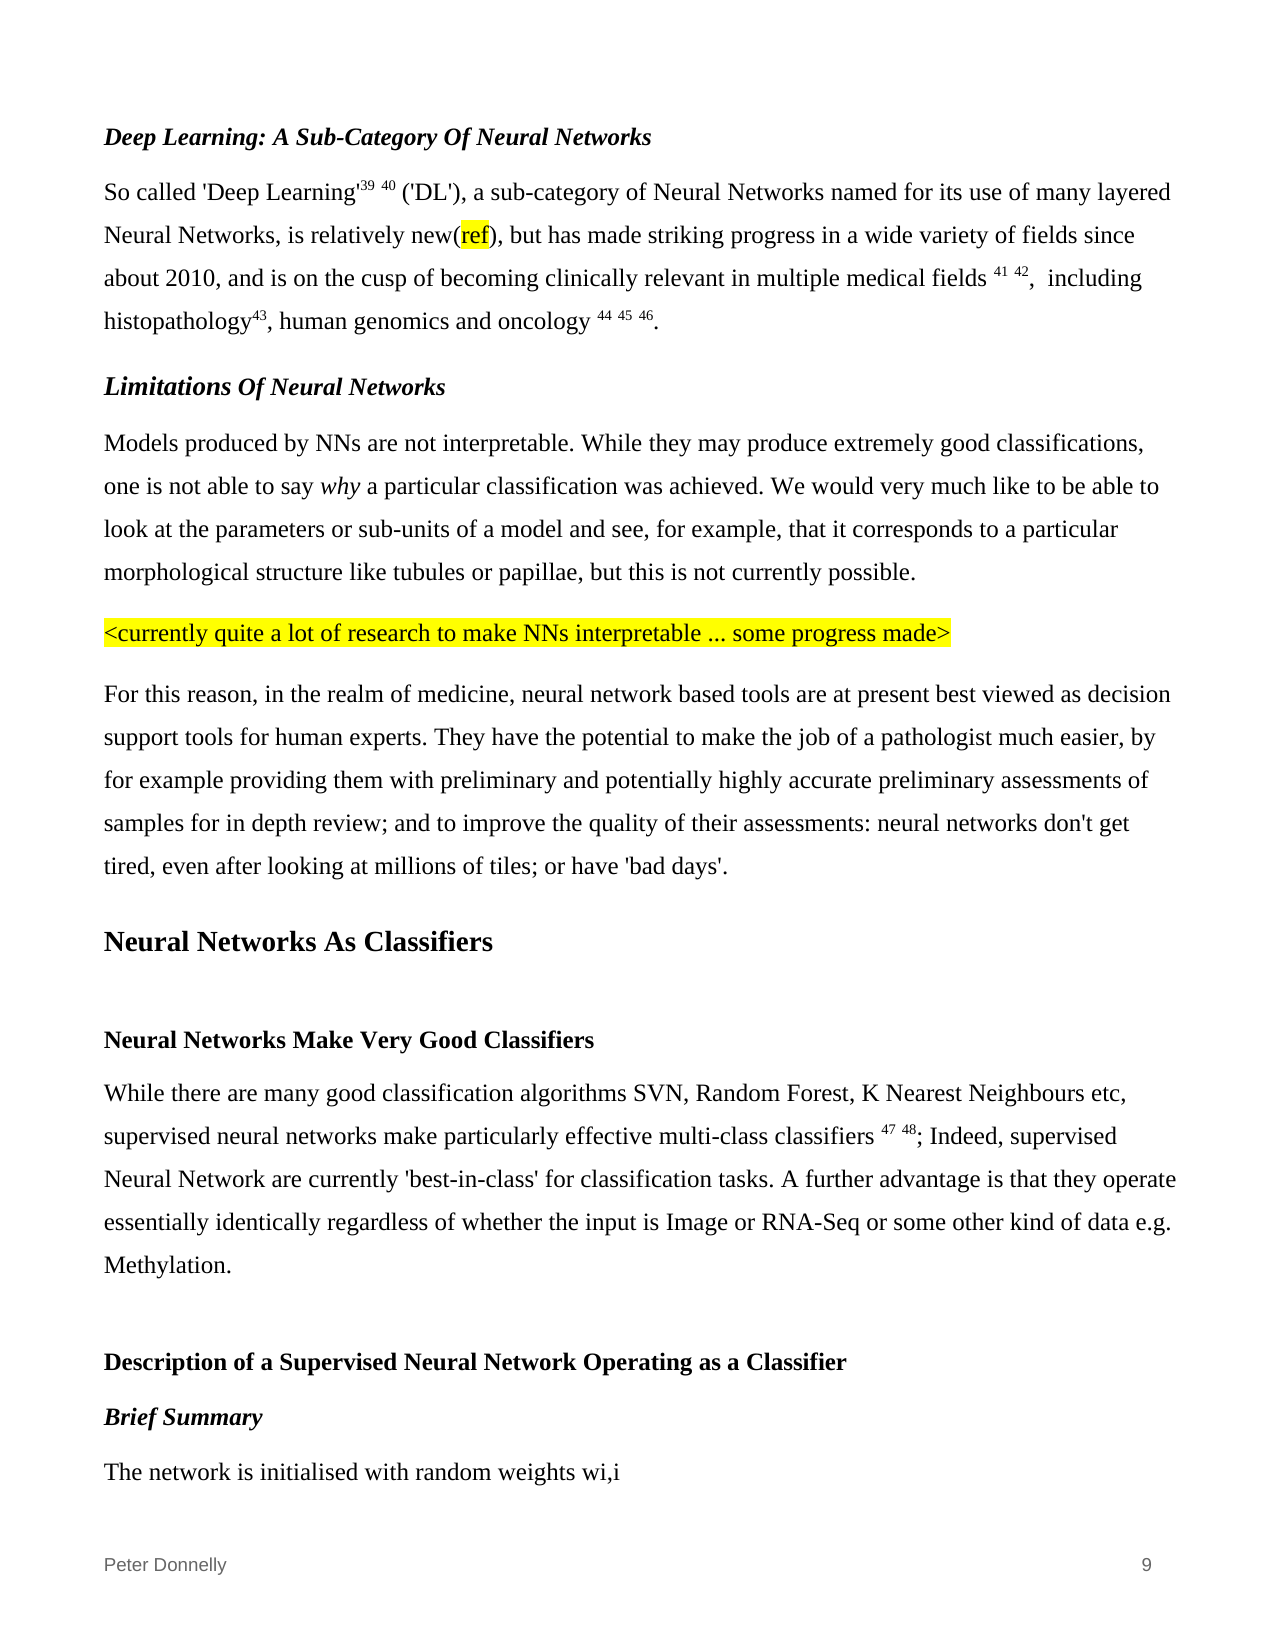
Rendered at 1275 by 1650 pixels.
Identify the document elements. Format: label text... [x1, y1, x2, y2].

subtitle Neural Networks As Classifiers [103, 924, 1181, 958]
text So called 'Deep Learning' ('DL'), a sub-category of Neural Networks named for its use of many layered Neural Networks, is relatively new(ref), but has made striking progress in a wide variety of fields since about 2010, and is on the cusp of becoming clinically relevant in multiple medical fields , including histopathology, human genomics and oncology . [103, 177, 1181, 335]
text While there are many good classification algorithms SVN, Random Forest, K Nearest Neighbours etc, supervised neural networks make particularly effective multi-class classifiers ; Indeed, supervised Neural Network are currently 'best-in-class' for classification tasks. A further advantage is that they operate essentially identically regardless of whether the input is Image or RNA-Seq or some other kind of data e.g. Methylation. [103, 1078, 1181, 1279]
text <currently quite a lot of research to make NNs interpretable ... some progress made> [103, 618, 1181, 647]
subtitle Description of a Supervised Neural Network Operating as a Classifier [103, 1347, 1181, 1375]
text Models produced by NNs are not interpretable. While they may produce extremely good classifications, one is not able to say why a particular classification was achieved. We would very much like to be able to look at the parameters or sub-units of a model and see, for example, that it corresponds to a particular morphological structure like tubules or papillae, but this is not currently possible. [103, 428, 1181, 586]
text For this reason, in the realm of medicine, neural network based tools are at present best viewed as decision support tools for human experts. They have the potential to make the job of a pathologist much easier, by for example providing them with preliminary and potentially highly accurate preliminary assessments of samples for in depth review; and to improve the quality of their assessments: neural networks don't get tired, even after looking at millions of tiles; or have 'bad days'. [103, 679, 1181, 880]
subtitle Deep learning: A Sub-Category of Neural Networks [103, 122, 1181, 151]
subtitle Limitations of Neural Networks [103, 370, 1181, 401]
text The network is initialised with random weights wi,i [103, 1457, 1181, 1486]
subtitle Neural Networks Make Very Good Classifiers [103, 1026, 1181, 1054]
subtitle brief summary [103, 1402, 1181, 1431]
